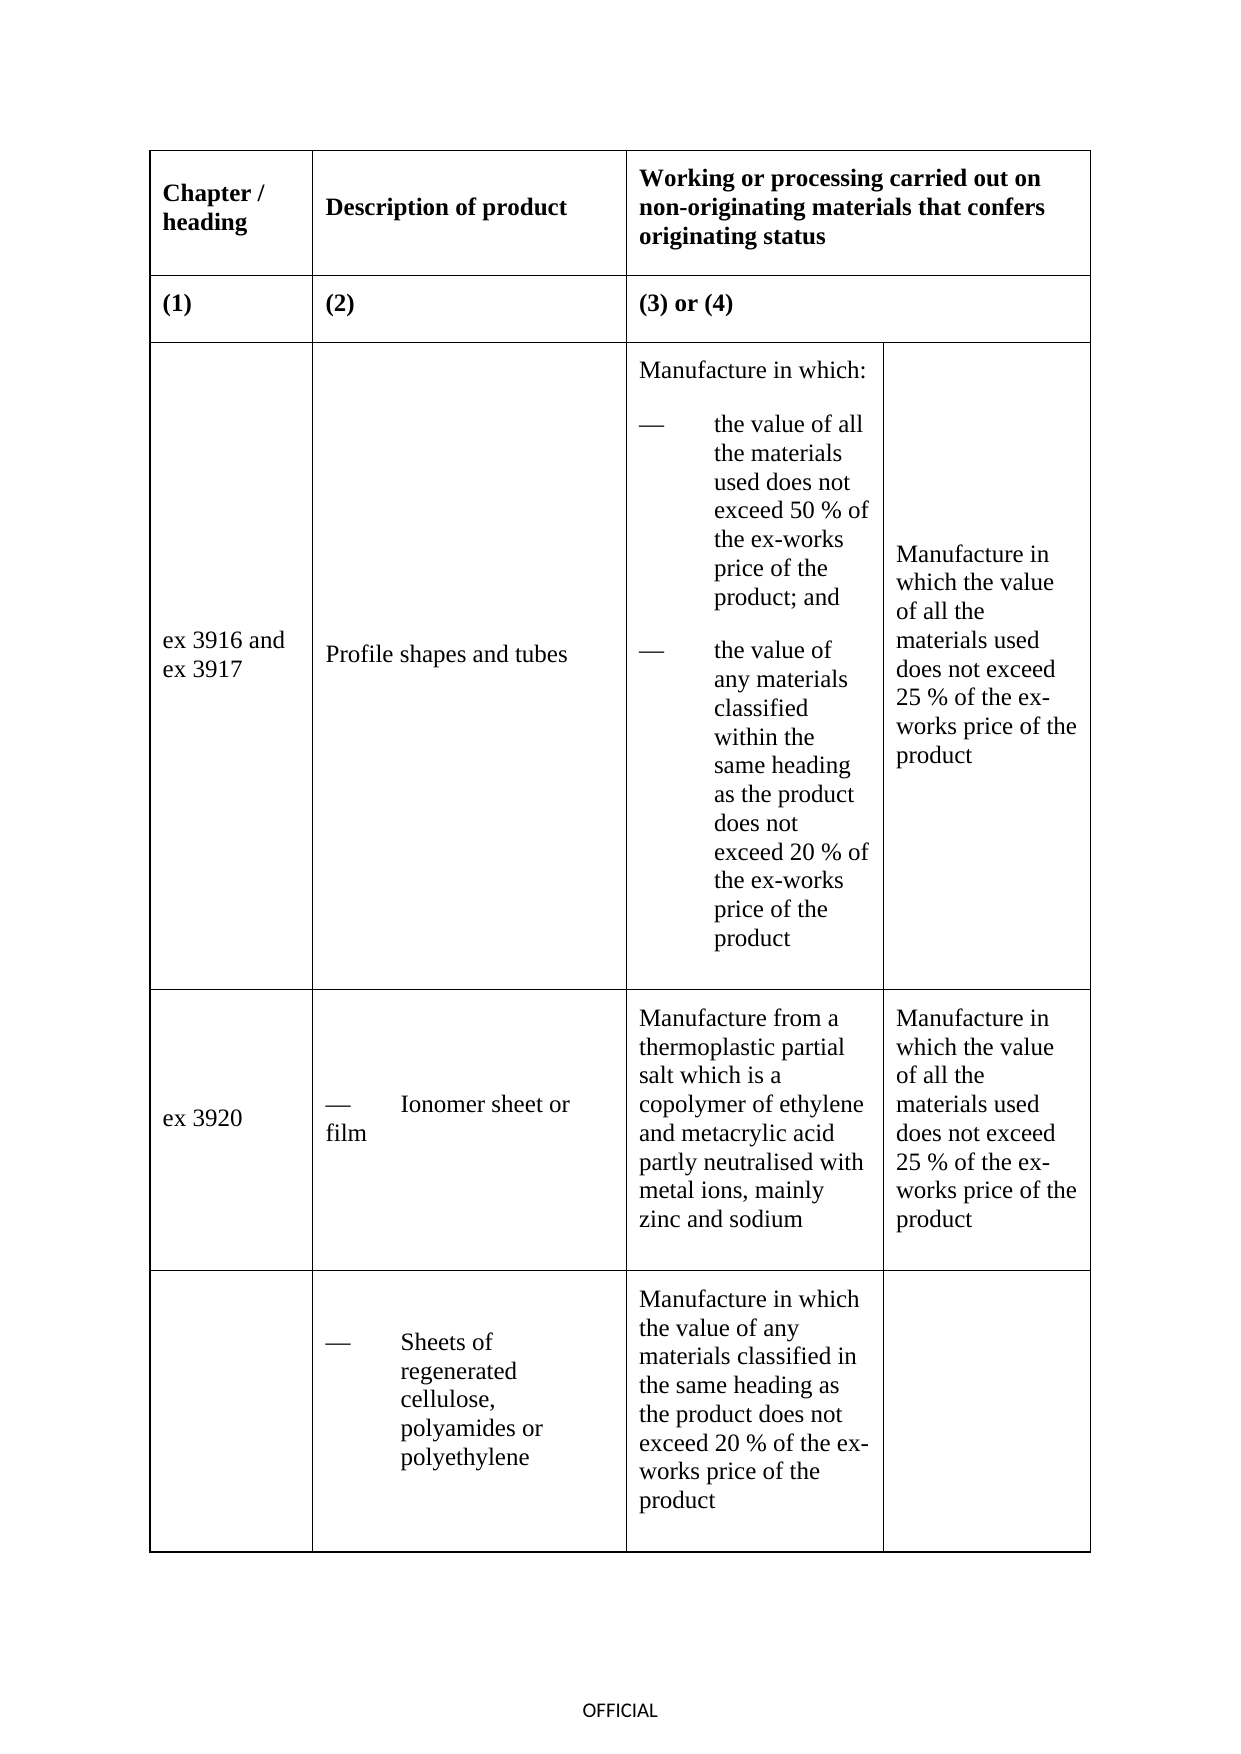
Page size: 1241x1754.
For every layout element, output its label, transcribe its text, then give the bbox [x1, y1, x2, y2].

table_cell Manufacture in which the value of all the materials used does not exceed 25 % of the ex‐works price of the product [884, 990, 1090, 1270]
table_cell Profile shapes and tubes [313, 343, 626, 989]
table_cell [884, 1271, 1090, 1551]
table_cell Manufacture from a thermoplastic partial salt which is a copolymer of ethylene and metacrylic acid partly neutralised with metal ions, mainly zinc and sodium [627, 990, 883, 1270]
table_cell (1) [151, 276, 312, 342]
table_header Description of product [313, 151, 626, 275]
table_cell ex 3916 and ex 3917 [151, 343, 312, 989]
table_header Chapter / heading [151, 151, 312, 275]
table_cell (3) or (4) [627, 276, 1090, 342]
table_cell ex 3920 [151, 990, 312, 1270]
table_cell Manufacture in which the value of all the materials used does not exceed 25 % of the ex‐works price of the product [884, 343, 1090, 989]
table_cell — Sheets of regenerated cellulose, polyamides or polyethylene [313, 1271, 626, 1551]
table_header Working or processing carried out on non‐originating materials that confers originating status [627, 151, 1090, 275]
table_cell Manufacture in which: — the value of all the materials used does not exceed 50 % of the ex‐works price of the product; and — the value of any materials classified within the same heading as the product does not exceed 20 % of the ex‐works price of the product [627, 343, 883, 989]
table_cell — Ionomer sheet or film [313, 990, 626, 1270]
table_cell (2) [313, 276, 626, 342]
table_cell [151, 1271, 312, 1551]
table_cell Manufacture in which the value of any materials classified in the same heading as the product does not exceed 20 % of the ex‐works price of the product [627, 1271, 883, 1551]
